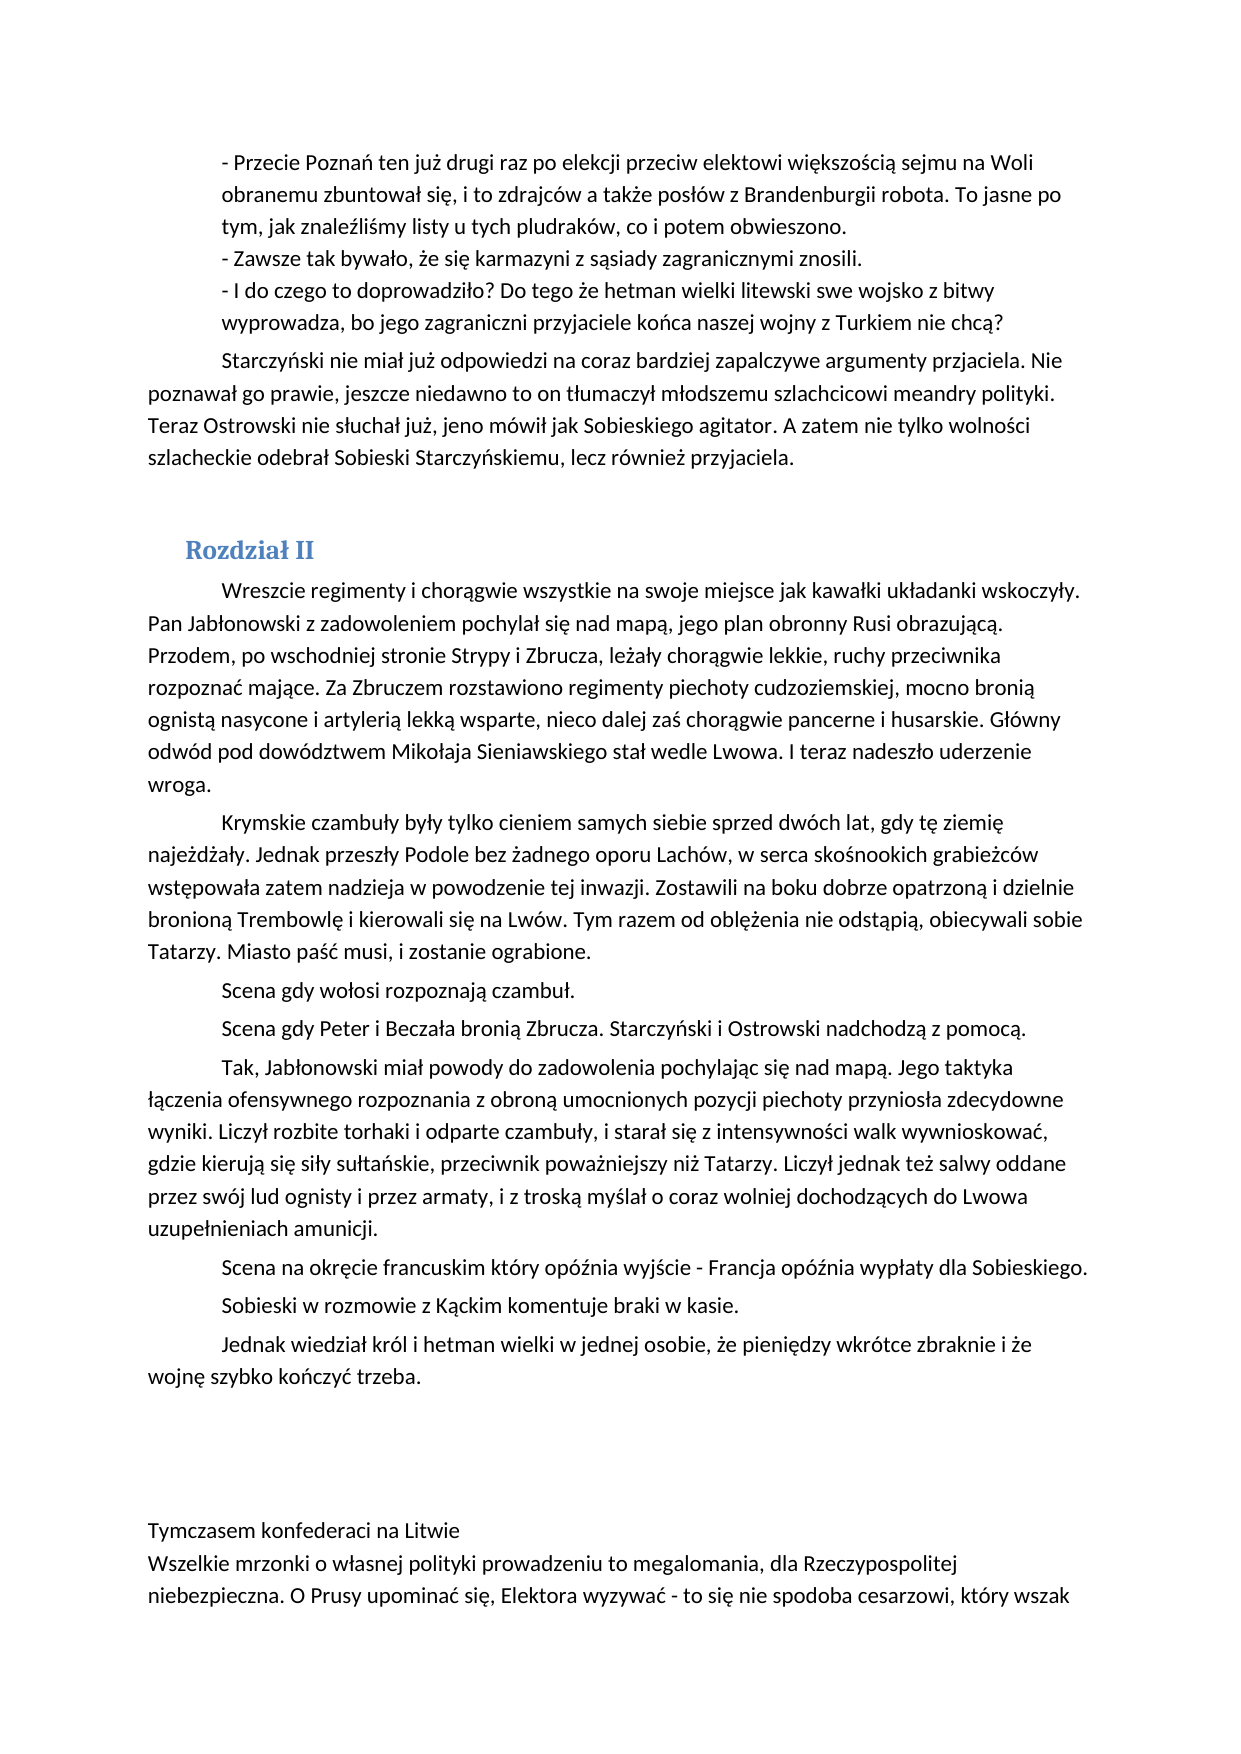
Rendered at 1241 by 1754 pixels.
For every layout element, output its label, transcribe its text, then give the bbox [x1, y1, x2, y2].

text Scena gdy Peter i Beczała bronią Zbrucza. Starczyński i Ostrowski nadchodzą z pomocą. [148, 1014, 1093, 1042]
text Wreszcie regimenty i chorągwie wszystkie na swoje miejsce jak kawałki układanki wskoczyły. Pan Jabłonowski z zadowoleniem pochylał się nad mapą, jego plan obronny Rusi obrazującą. Przodem, po wschodniej stronie Strypy i Zbrucza, leżały chorągwie lekkie, ruchy przeciwnika rozpoznać mające. Za Zbruczem rozstawiono regimenty piechoty cudzoziemskiej, mocno bronią ognistą nasycone i artylerią lekką wsparte, nieco dalej zaś chorągwie pancerne i husarskie. Główny odwód pod dowództwem Mikołaja Sieniawskiego stał wedle Lwowa. I teraz nadeszło uderzenie wroga. [148, 577, 1093, 798]
text Scena gdy wołosi rozpoznają czambuł. [148, 976, 1093, 1004]
text Jednak wiedział król i hetman wielki w jednej osobie, że pieniędzy wkrótce zbraknie i że wojnę szybko kończyć trzeba. [148, 1330, 1093, 1390]
text Starczyński nie miał już odpowiedzi na coraz bardziej zapalczywe argumenty przjaciela. Nie poznawał go prawie, jeszcze niedawno to on tłumaczył młodszemu szlachcicowi meandry polityki. Teraz Ostrowski nie słuchał już, jeno mówił jak Sobieskiego agitator. A zatem nie tylko wolności szlacheckie odebrał Sobieski Starczyńskiemu, lecz również przyjaciela. [148, 347, 1093, 471]
text Tymczasem konfederaci na Litwie [148, 1517, 1093, 1545]
text Scena na okręcie francuskim który opóźnia wyjście - Francja opóźnia wypłaty dla Sobieskiego. [148, 1253, 1093, 1281]
text Wszelkie mrzonki o własnej polityki prowadzeniu to megalomania, dla Rzeczypospolitej niebezpieczna. O Prusy upominać się, Elektora wyzywać - to się nie spodoba cesarzowi, który wszak [148, 1549, 1093, 1609]
text Krymskie czambuły były tylko cieniem samych siebie sprzed dwóch lat, gdy tę ziemię najeżdżały. Jednak przeszły Podole bez żadnego oporu Lachów, w serca skośnookich grabieżców wstępowała zatem nadzieja w powodzenie tej inwazji. Zostawili na boku dobrze opatrzoną i dzielnie bronioną Trembowlę i kierowali się na Lwów. Tym razem od oblężenia nie odstąpią, obiecywali sobie Tatarzy. Miasto paść musi, i zostanie ograbione. [148, 808, 1093, 965]
text - I do czego to doprowadziło? Do tego że hetman wielki litewski swe wojsko z bitwy wyprowadza, bo jego zagraniczni przyjaciele końca naszej wojny z Turkiem nie chcą? [221, 276, 1093, 337]
text Sobieski w rozmowie z Kąckim komentuje braki w kasie. [148, 1291, 1093, 1319]
text - Zawsze tak bywało, że się karmazyni z sąsiady zagranicznymi znosili. [221, 244, 1093, 272]
text Tak, Jabłonowski miał powody do zadowolenia pochylając się nad mapą. Jego taktyka łączenia ofensywnego rozpoznania z obroną umocnionych pozycji piechoty przyniosła zdecydowne wyniki. Liczył rozbite torhaki i odparte czambuły, i starał się z intensywności walk wywnioskować, gdzie kierują się siły sułtańskie, przeciwnik poważniejszy niż Tatarzy. Liczył jednak też salwy oddane przez swój lud ognisty i przez armaty, i z troską myślał o coraz wolniej dochodzących do Lwowa uzupełnieniach amunicji. [148, 1053, 1093, 1242]
text - Przecie Poznań ten już drugi raz po elekcji przeciw elektowi większością sejmu na Woli obranemu zbuntował się, i to zdrajców a także posłów z Brandenburgii robota. To jasne po tym, jak znaleźliśmy listy u tych pludraków, co i potem obwieszono. [221, 148, 1093, 240]
